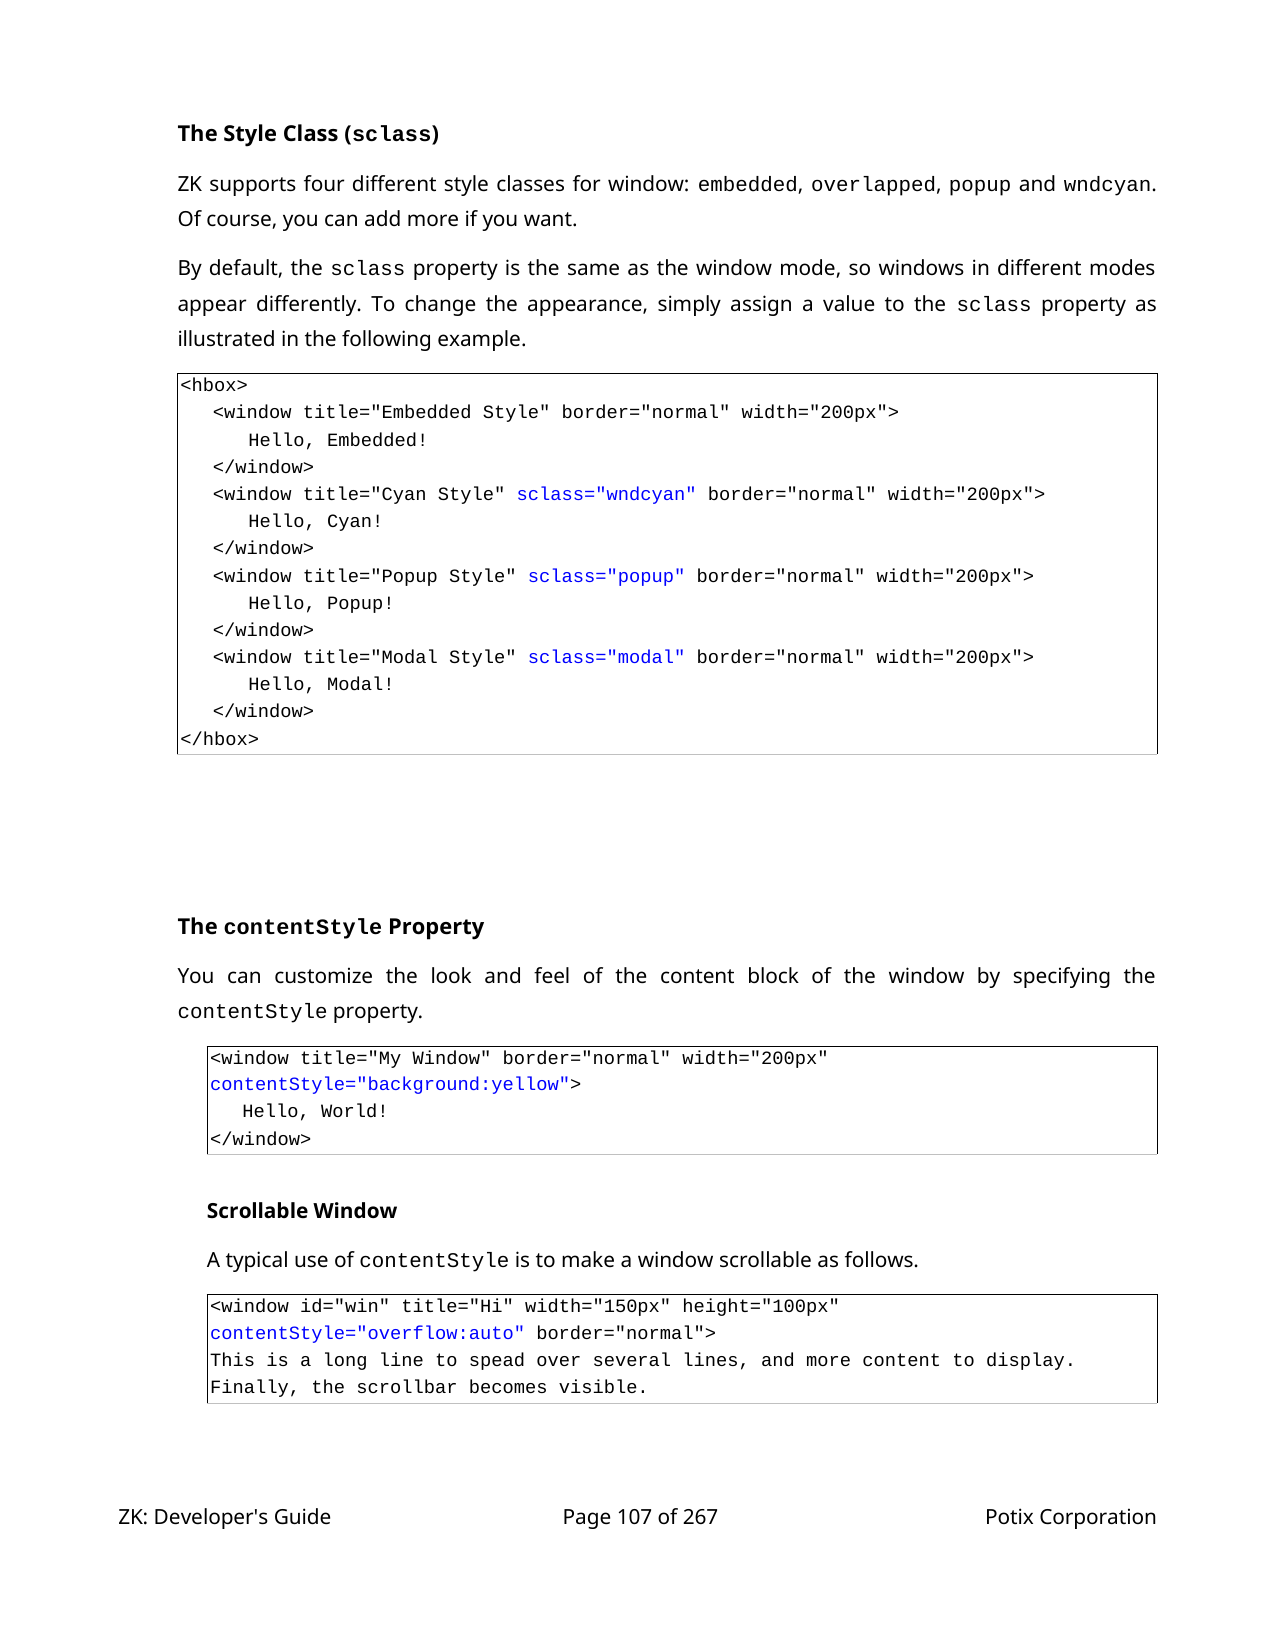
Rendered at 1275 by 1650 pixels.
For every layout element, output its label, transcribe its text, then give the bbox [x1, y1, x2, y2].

text <window title="Popup Style" sclass="popup" border="normal" width="200px"> [178, 563, 1157, 588]
text <window title="Cyan Style" sclass="wndcyan" border="normal" width="200px"> [178, 482, 1157, 506]
text </window> [178, 536, 1157, 561]
text </window> [178, 699, 1157, 724]
subtitle The contentStyle Property [177, 911, 1157, 941]
text Hello, Cyan! [178, 509, 1157, 533]
text <window title="Modal Style" sclass="modal" border="normal" width="200px"> [178, 645, 1157, 669]
text This is a long line to spead over several lines, and more content to display. [208, 1348, 1157, 1372]
subtitle The Style Class (sclass) [177, 118, 1157, 148]
text </window> [208, 1127, 1157, 1154]
text <window id="win" title="Hi" width="150px" height="100px" contentStyle="overflow:auto" border="normal"> [208, 1295, 1157, 1345]
text <hbox> [178, 374, 1157, 397]
text </window> [178, 455, 1157, 479]
text <window title="My Window" border="normal" width="200px" contentStyle="background:yellow"> [208, 1047, 1157, 1096]
text Hello, Modal! [178, 672, 1157, 696]
text A typical use of contentStyle is to make a window scrollable as follows. [207, 1245, 1157, 1274]
text ZK supports four different style classes for window: embedded, overlapped, popup and wndcyan. Of course, you can add more if you want. [177, 169, 1157, 233]
text Hello, Popup! [178, 591, 1157, 615]
text </hbox> [178, 727, 1157, 754]
text You can customize the look and feel of the content block of the window by specifying the contentStyle property. [177, 961, 1157, 1025]
text Finally, the scrollbar becomes visible. [208, 1375, 1157, 1403]
text <window title="Embedded Style" border="normal" width="200px"> [178, 400, 1157, 424]
text Hello, Embedded! [178, 427, 1157, 452]
subtitle Scrollable Window [207, 1196, 1157, 1224]
text </window> [178, 618, 1157, 642]
text Hello, World! [208, 1099, 1157, 1124]
text By default, the sclass property is the same as the window mode, so windows in different modes appear differently. To change the appearance, simply assign a value to the sclass property as illustrated in the following example. [177, 253, 1157, 352]
